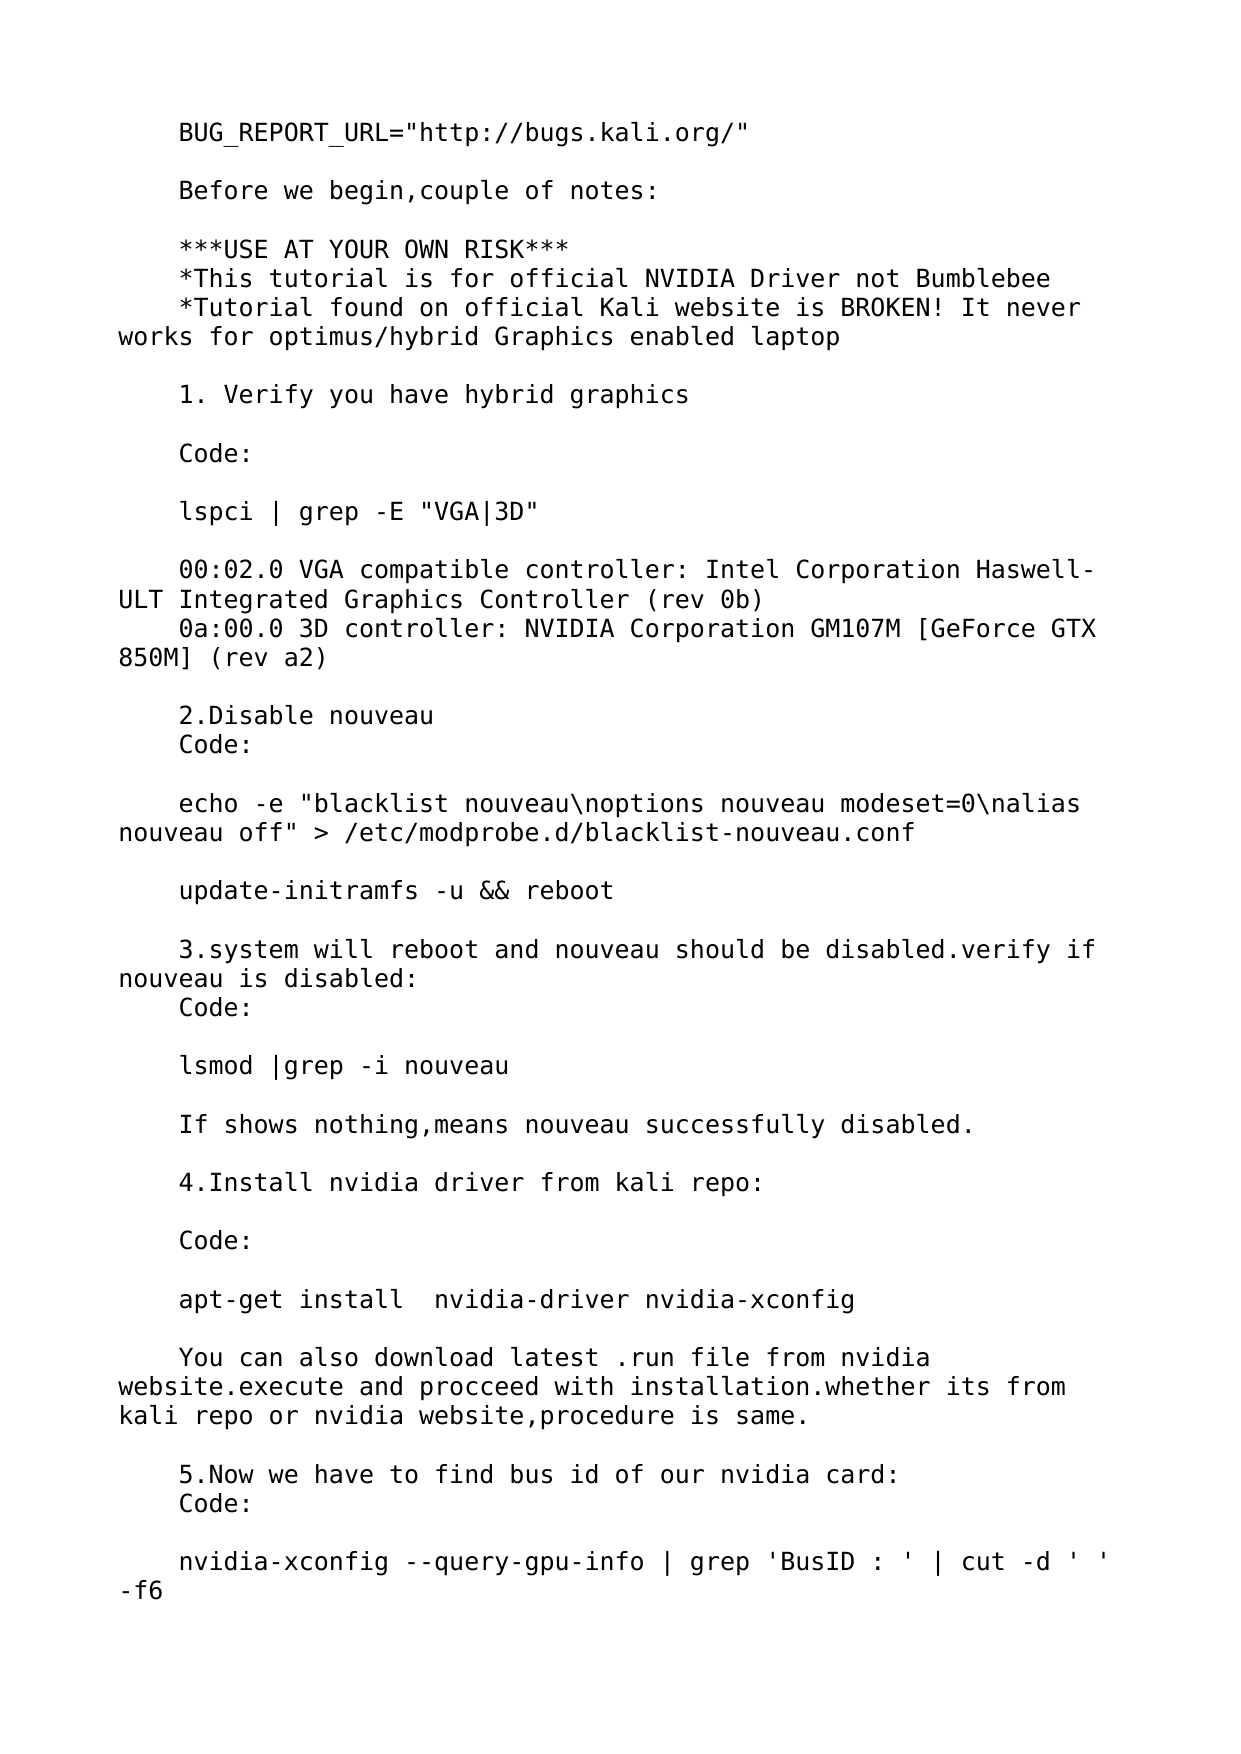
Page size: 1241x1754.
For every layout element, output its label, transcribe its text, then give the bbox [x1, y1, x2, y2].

text BUG_REPORT_URL="http://bugs.kali.org/" Before we begin,couple of notes: ***USE AT YOUR OWN RISK*** *This tutorial is for official NVIDIA Driver not Bumblebee *Tutorial found on official Kali website is BROKEN! It never works for optimus/hybrid Graphics enabled laptop 1. Verify you have hybrid graphics Code: lspci | grep -E "VGA|3D" 00:02.0 VGA compatible controller: Intel Corporation Haswell-ULT Integrated Graphics Controller (rev 0b) 0a:00.0 3D controller: NVIDIA Corporation GM107M [GeForce GTX 850M] (rev a2) 2.Disable nouveau Code: echo -e "blacklist nouveau\noptions nouveau modeset=0\nalias nouveau off" > /etc/modprobe.d/blacklist-nouveau.conf update-initramfs -u && reboot 3.system will reboot and nouveau should be disabled.verify if nouveau is disabled: Code: lsmod |grep -i nouveau If shows nothing,means nouveau successfully disabled. 4.Install nvidia driver from kali repo: Code: apt-get install nvidia-driver nvidia-xconfig You can also download latest .run file from nvidia website.execute and procceed with installation.whether its from kali repo or nvidia website,procedure is same. 5.Now we have to find bus id of our nvidia card: Code: nvidia-xconfig --query-gpu-info | grep 'BusID : ' | cut -d ' ' -f6 [118, 118, 1122, 1635]
